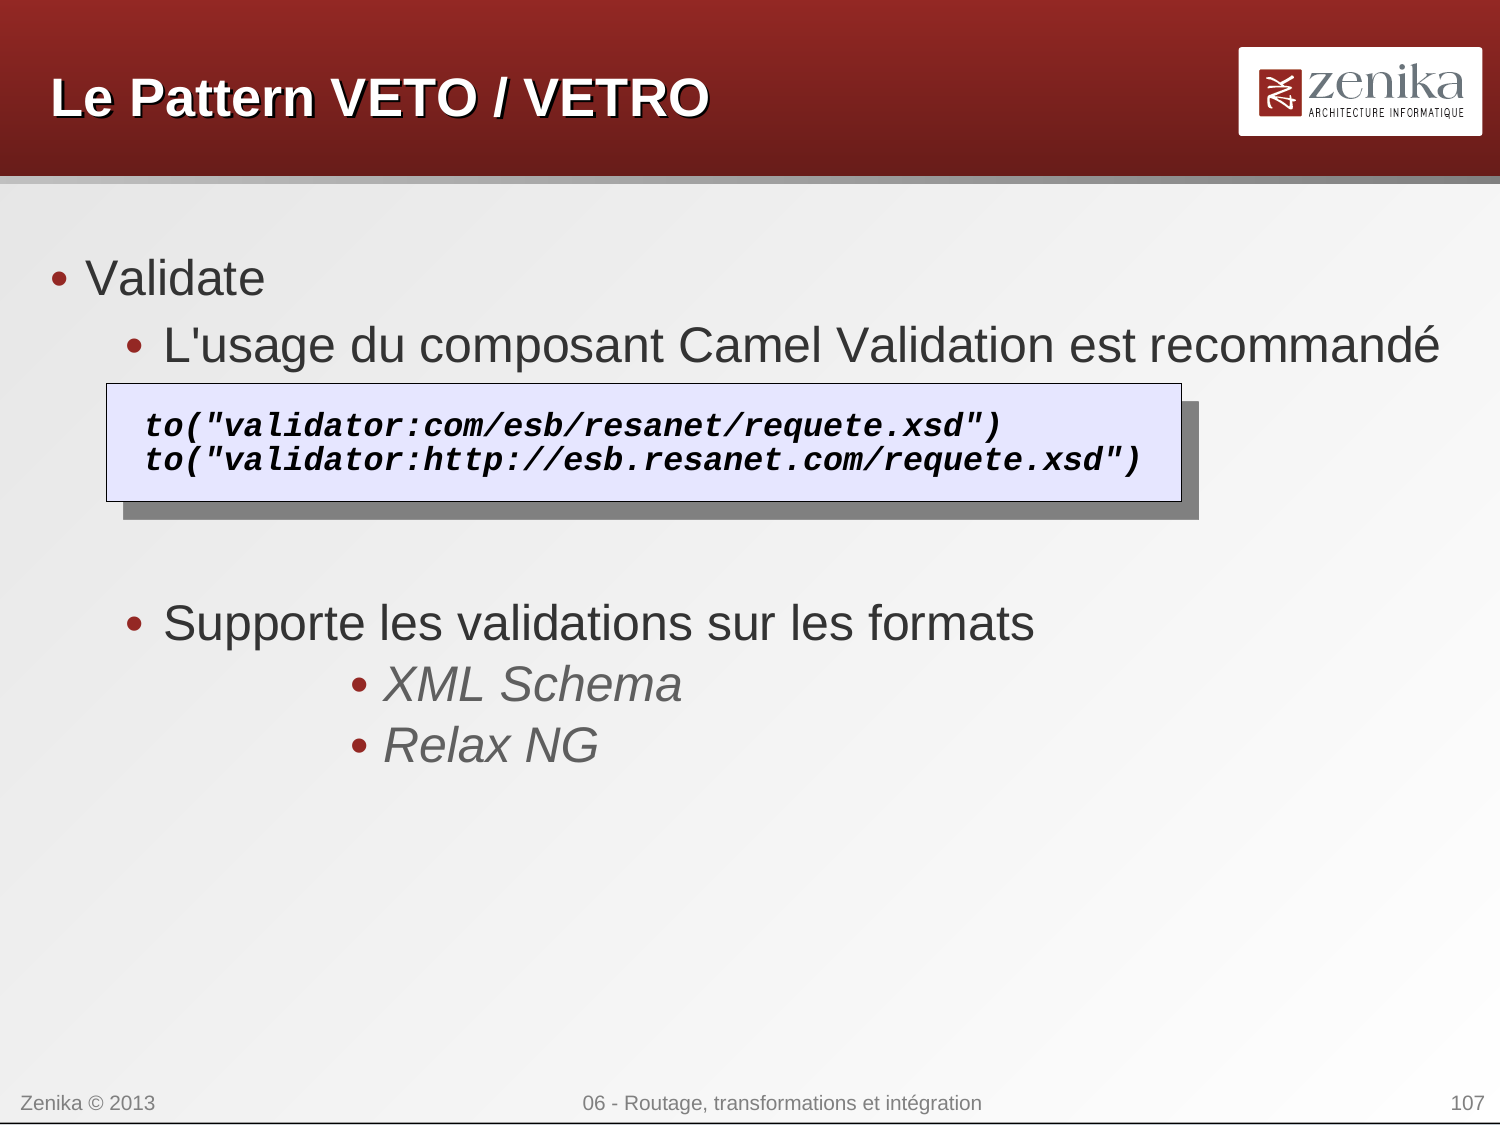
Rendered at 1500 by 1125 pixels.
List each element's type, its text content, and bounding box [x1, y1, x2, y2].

list Validate L'usage du composant Camel Validation est recommandé Supporte les validations sur les formats XML Schema Relax NG [50, 250, 1477, 1064]
title Le Pattern VETO / VETRO [50, 22, 1206, 172]
picture [1257, 58, 1464, 125]
text_box to("validator:com/esb/resanet/requete.xsd") to("validator:http://esb.resanet.com/requete.xsd") [106, 383, 1182, 502]
